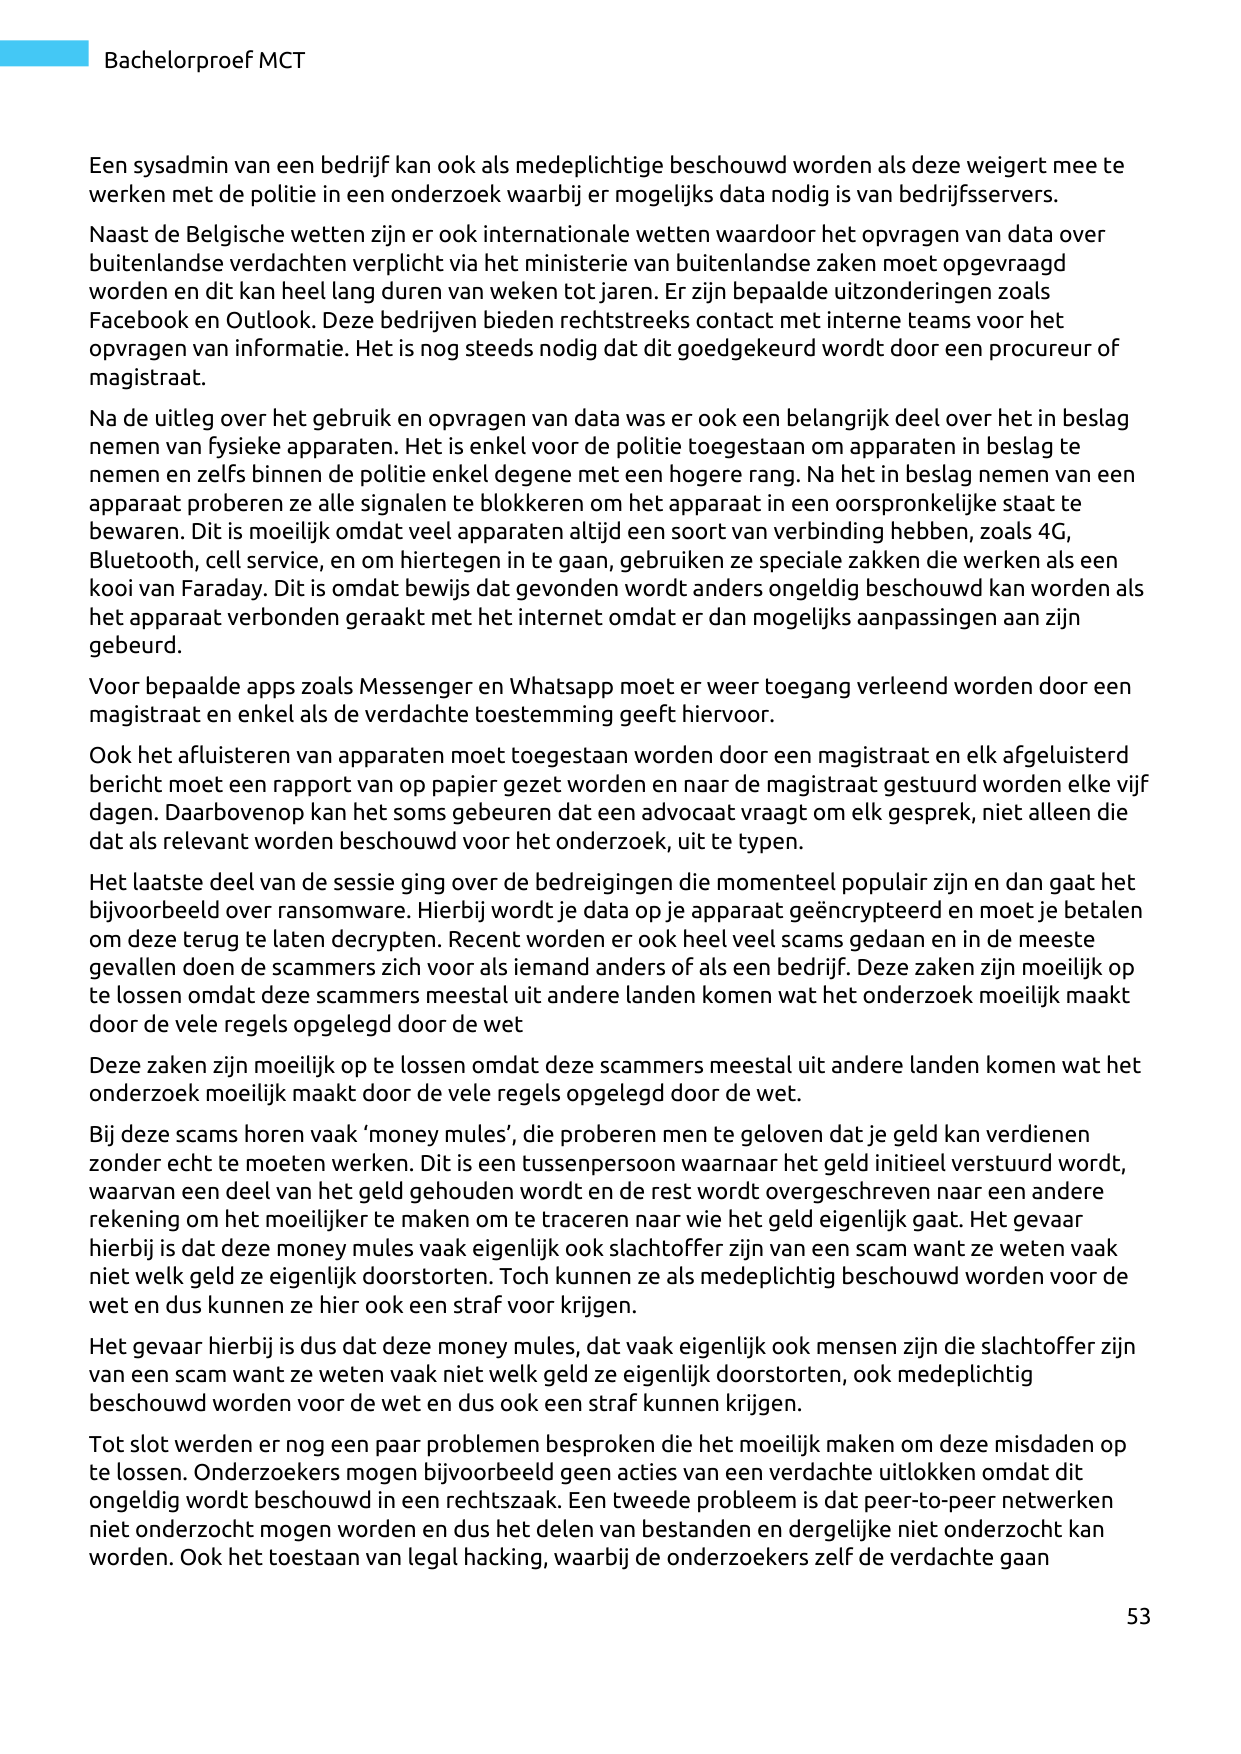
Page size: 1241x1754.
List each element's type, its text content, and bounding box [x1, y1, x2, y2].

text Het gevaar hierbij is dus dat deze money mules, dat vaak eigenlijk ook mensen zijn die slachtoffer zijn van een scam want ze weten vaak niet welk geld ze eigenlijk doorstorten, ook medeplichtig beschouwd worden voor de wet en dus ook een straf kunnen krijgen. [89, 1332, 1152, 1415]
text Deze zaken zijn moeilijk op te lossen omdat deze scammers meestal uit andere landen komen wat het onderzoek moeilijk maakt door de vele regels opgelegd door de wet. [89, 1051, 1152, 1106]
text Na de uitleg over het gebruik en opvragen van data was er ook een belangrijk deel over het in beslag nemen van fysieke apparaten. Het is enkel voor de politie toegestaan om apparaten in beslag te nemen en zelfs binnen de politie enkel degene met een hogere rang. Na het in beslag nemen van een apparaat proberen ze alle signalen te blokkeren om het apparaat in een oorspronkelijke staat te bewaren. Dit is moeilijk omdat veel apparaten altijd een soort van verbinding hebben, zoals 4G, Bluetooth, cell service, en om hiertegen in te gaan, gebruiken ze speciale zakken die werken als een kooi van Faraday. Dit is omdat bewijs dat gevonden wordt anders ongeldig beschouwd kan worden als het apparaat verbonden geraakt met het internet omdat er dan mogelijks aanpassingen aan zijn gebeurd. [89, 404, 1152, 658]
text Tot slot werden er nog een paar problemen besproken die het moeilijk maken om deze misdaden op te lossen. Onderzoekers mogen bijvoorbeeld geen acties van een verdachte uitlokken omdat dit ongeldig wordt beschouwd in een rechtszaak. Een tweede probleem is dat peer-to-peer netwerken niet onderzocht mogen worden en dus het delen van bestanden en dergelijke niet onderzocht kan worden. Ook het toestaan van legal hacking, waarbij de onderzoekers zelf de verdachte gaan [89, 1430, 1152, 1570]
text Naast de Belgische wetten zijn er ook internationale wetten waardoor het opvragen van data over buitenlandse verdachten verplicht via het ministerie van buitenlandse zaken moet opgevraagd worden en dit kan heel lang duren van weken tot jaren. Er zijn bepaalde uitzonderingen zoals Facebook en Outlook. Deze bedrijven bieden rechtstreeks contact met interne teams voor het opvragen van informatie. Het is nog steeds nodig dat dit goedgekeurd wordt door een procureur of magistraat. [89, 221, 1152, 389]
text Ook het afluisteren van apparaten moet toegestaan worden door een magistraat en elk afgeluisterd bericht moet een rapport van op papier gezet worden en naar de magistraat gestuurd worden elke vijf dagen. Daarbovenop kan het soms gebeuren dat een advocaat vraagt om elk gesprek, niet alleen die dat als relevant worden beschouwd voor het onderzoek, uit te typen. [89, 742, 1152, 853]
text Bij deze scams horen vaak ‘money mules’, die proberen men te geloven dat je geld kan verdienen zonder echt te moeten werken. Dit is een tussenpersoon waarnaar het geld initieel verstuurd wordt, waarvan een deel van het geld gehouden wordt en de rest wordt overgeschreven naar een andere rekening om het moeilijker te maken om te traceren naar wie het geld eigenlijk gaat. Het gevaar hierbij is dat deze money mules vaak eigenlijk ook slachtoffer zijn van een scam want ze weten vaak niet welk geld ze eigenlijk doorstorten. Toch kunnen ze als medeplichtig beschouwd worden voor de wet en dus kunnen ze hier ook een straf voor krijgen. [89, 1121, 1152, 1318]
text Een sysadmin van een bedrijf kan ook als medeplichtige beschouwd worden als deze weigert mee te werken met de politie in een onderzoek waarbij er mogelijks data nodig is van bedrijfsservers. [89, 152, 1152, 206]
text Voor bepaalde apps zoals Messenger en Whatsapp moet er weer toegang verleend worden door een magistraat en enkel als de verdachte toestemming geeft hiervoor. [89, 672, 1152, 727]
text Het laatste deel van de sessie ging over de bedreigingen die momenteel populair zijn en dan gaat het bijvoorbeeld over ransomware. Hierbij wordt je data op je apparaat geëncrypteerd en moet je betalen om deze terug te laten decrypten. Recent worden er ook heel veel scams gedaan en in de meeste gevallen doen de scammers zich voor als iemand anders of als een bedrijf. Deze zaken zijn moeilijk op te lossen omdat deze scammers meestal uit andere landen komen wat het onderzoek moeilijk maakt door de vele regels opgelegd door de wet [89, 868, 1152, 1037]
